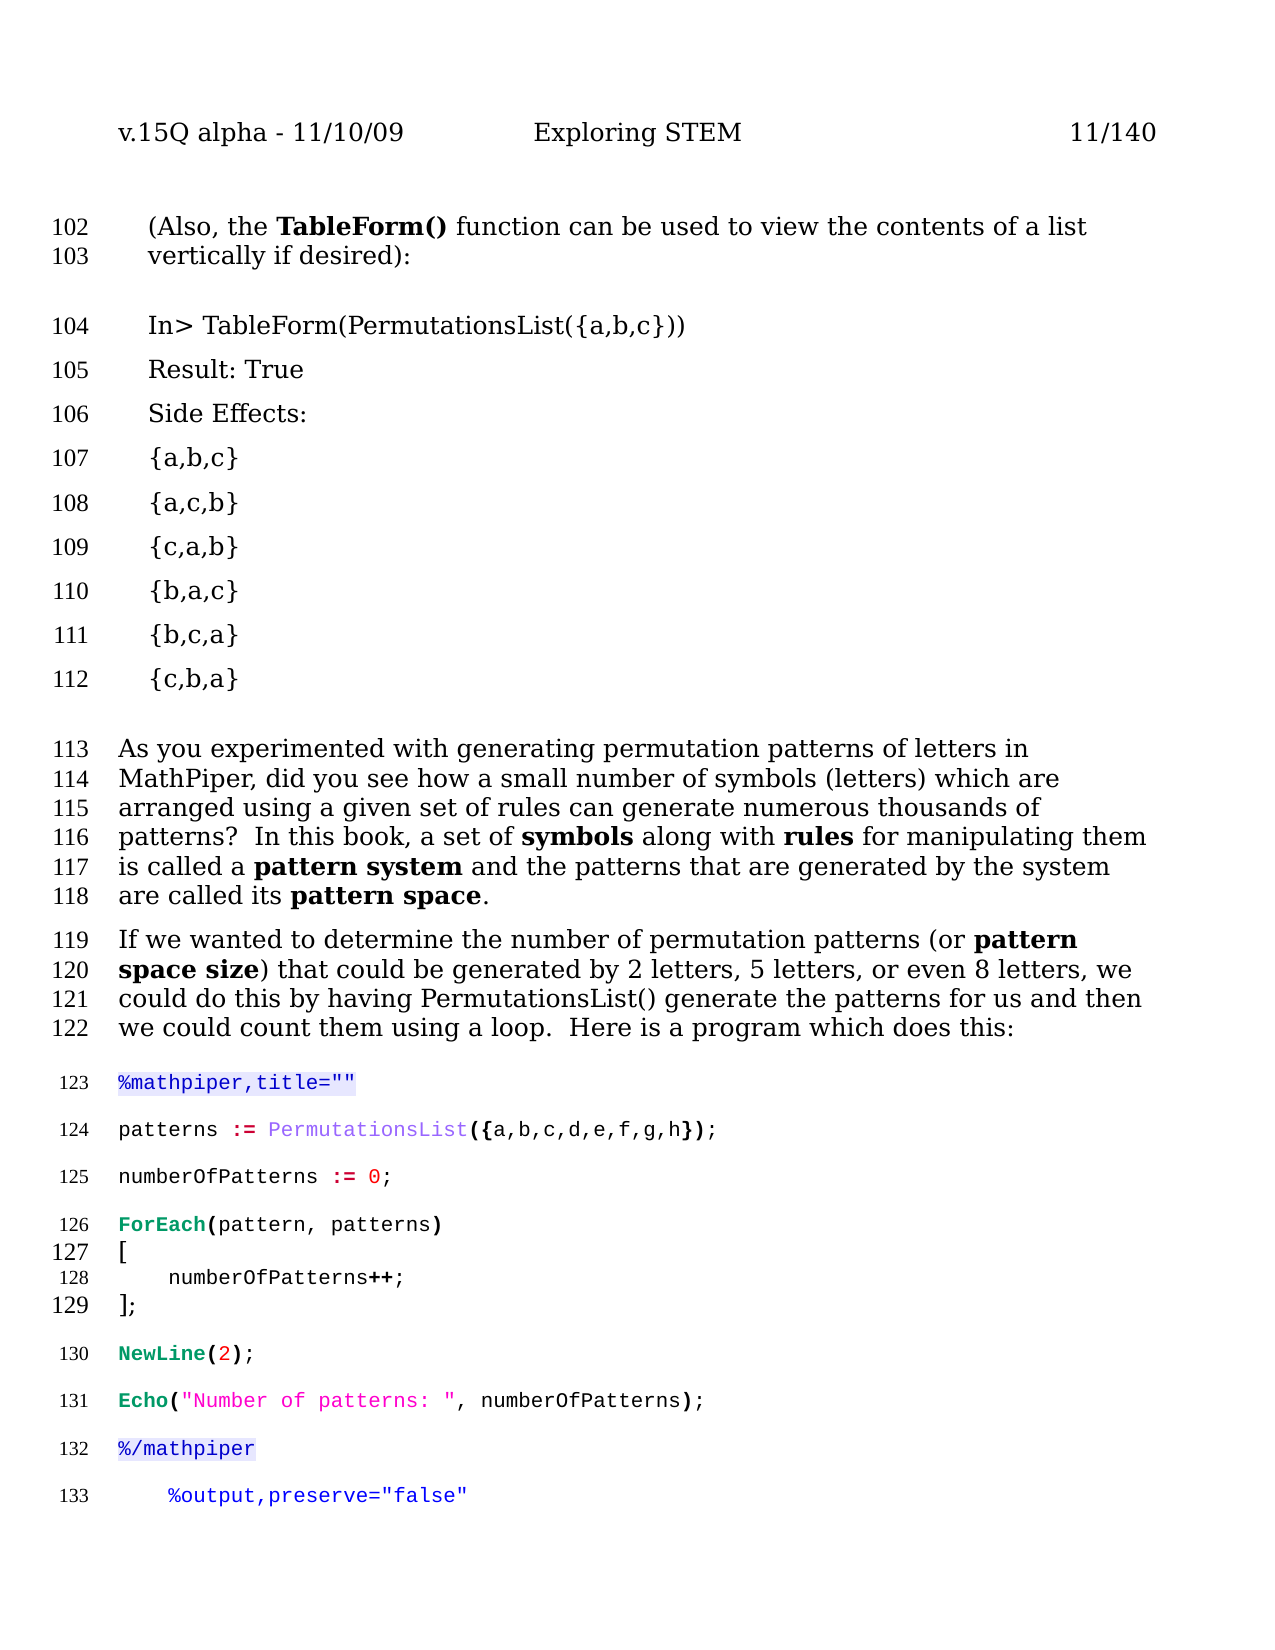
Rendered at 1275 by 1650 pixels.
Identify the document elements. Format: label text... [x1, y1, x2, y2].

text patterns := PermutationsList({a,b,c,d,e,f,g,h}); [118, 1119, 1157, 1143]
text (Also, the TableForm() function can be used to view the contents of a list vertically if desired): [148, 212, 1157, 270]
text {c,b,a} [148, 664, 1157, 694]
text ForEach(pattern, patterns) [118, 1214, 1157, 1237]
text {a,c,b} [148, 488, 1157, 517]
text numberOfPatterns := 0; [118, 1167, 1157, 1190]
text In> TableForm(PermutationsList({a,b,c})) [148, 311, 1157, 340]
text Echo("Number of patterns: ", numberOfPatterns); [118, 1390, 1157, 1414]
text {b,c,a} [148, 620, 1157, 649]
text %mathpiper,title="" [118, 1072, 1157, 1096]
text numberOfPatterns++; [118, 1267, 1157, 1290]
text {b,a,c} [148, 576, 1157, 605]
text Side Effects: [148, 399, 1157, 429]
text %/mathpiper [118, 1438, 1157, 1461]
text If we wanted to determine the number of permutation patterns (or pattern space size) that could be generated by 2 letters, 5 letters, or even 8 letters, we could do this by having PermutationsList() generate the patterns for us and then we could count them using a loop. Here is a program which does this: [118, 925, 1157, 1042]
text Result: True [148, 355, 1157, 384]
text ]; [118, 1290, 1157, 1319]
text %output,preserve="false" [118, 1485, 1157, 1509]
text {a,b,c} [148, 444, 1157, 473]
text {c,a,b} [148, 532, 1157, 561]
text [ [118, 1237, 1157, 1267]
text NewLine(2); [118, 1343, 1157, 1367]
text As you experimented with generating permutation patterns of letters in MathPiper, did you see how a small number of symbols (letters) which are arranged using a given set of rules can generate numerous thousands of patterns? In this book, a set of symbols along with rules for manipulating them is called a pattern system and the patterns that are generated by the system are called its pattern space. [118, 734, 1157, 910]
